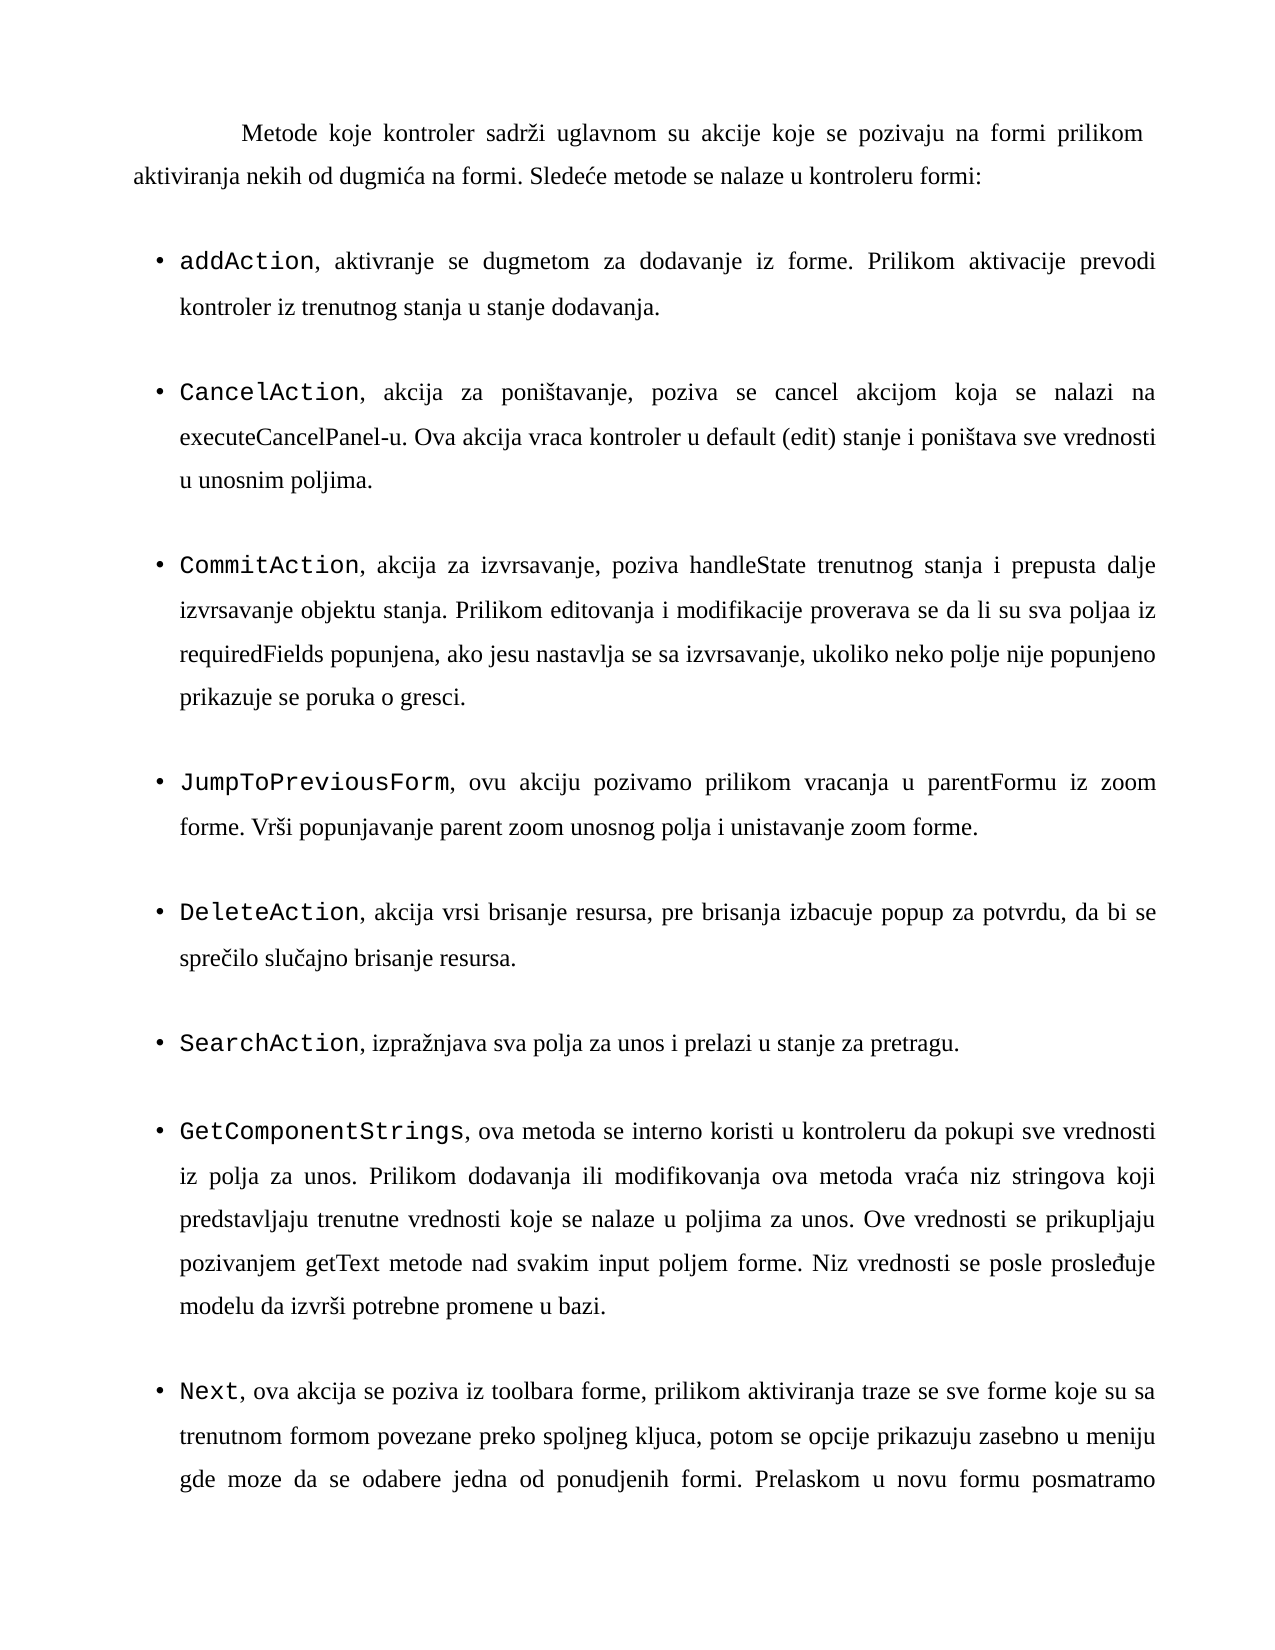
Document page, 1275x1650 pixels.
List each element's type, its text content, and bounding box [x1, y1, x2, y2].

list DeleteAction, akcija vrsi brisanje resursa, pre brisanja izbacuje popup za potvrdu, da bi se sprečilo slučajno brisanje resursa. [156, 897, 1157, 971]
list SearchAction, izpražnjava sva polja za unos i prelazi u stanje za pretragu. [156, 1028, 1157, 1059]
list JumpToPreviousForm, ovu akciju pozivamo prilikom vracanja u parentFormu iz zoom forme. Vrši popunjavanje parent zoom unosnog polja i unistavanje zoom forme. [156, 767, 1157, 841]
text Metode koje kontroler sadrži uglavnom su akcije koje se pozivaju na formi prilikom aktiviranja nekih od dugmića na formi. Sledeće metode se nalaze u kontroleru formi: [133, 118, 1145, 190]
list CommitAction, akcija za izvrsavanje, poziva handleState trenutnog stanja i prepusta dalje izvrsavanje objektu stanja. Prilikom editovanja i modifikacije proverava se da li su sva poljaa iz requiredFields popunjena, ako jesu nastavlja se sa izvrsavanje, ukoliko neko polje nije popunjeno prikazuje se poruka o gresci. [156, 550, 1157, 711]
list CancelAction, akcija za poništavanje, poziva se cancel akcijom koja se nalazi na executeCancelPanel-u. Ova akcija vraca kontroler u default (edit) stanje i poništava sve vrednosti u unosnim poljima. [156, 377, 1157, 494]
list Next, ova akcija se poziva iz toolbara forme, prilikom aktiviranja traze se sve forme koje su sa trenutnom formom povezane preko spoljneg kljuca, potom se opcije prikazuju zasebno u meniju gde moze da se odabere jedna od ponudjenih formi. Prelaskom u novu formu posmatramo [156, 1376, 1157, 1493]
list addAction, aktivranje se dugmetom za dodavanje iz forme. Prilikom aktivacije prevodi kontroler iz trenutnog stanja u stanje dodavanja. [156, 246, 1157, 320]
list GetComponentStrings, ova metoda se interno koristi u kontroleru da pokupi sve vrednosti iz polja za unos. Prilikom dodavanja ili modifikovanja ova metoda vraća niz stringova koji predstavljaju trenutne vrednosti koje se nalaze u poljima za unos. Ove vrednosti se prikupljaju pozivanjem getText metode nad svakim input poljem forme. Niz vrednosti se posle prosleđuje modelu da izvrši potrebne promene u bazi. [156, 1116, 1157, 1319]
